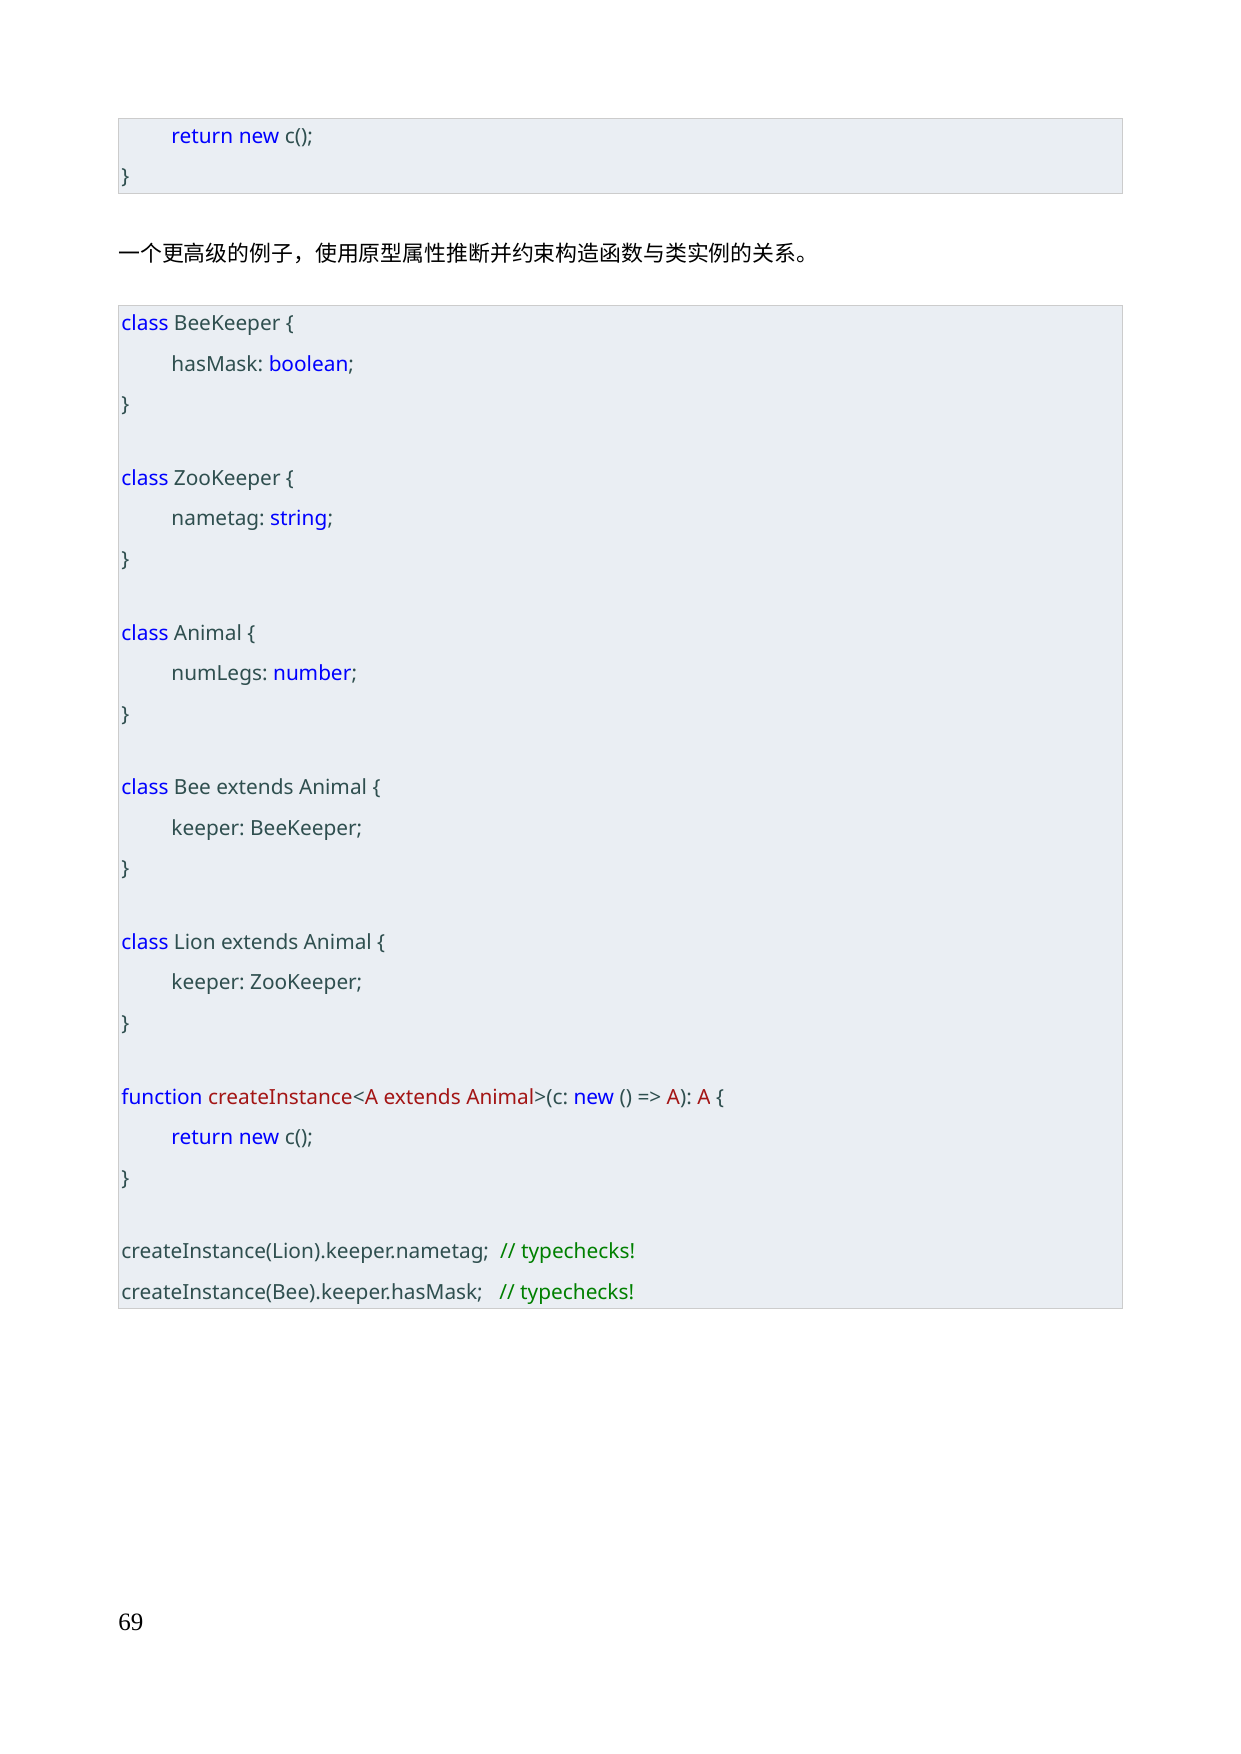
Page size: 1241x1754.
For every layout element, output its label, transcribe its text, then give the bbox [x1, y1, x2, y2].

text function createInstance<A extends Animal>(c: new () => A): A { [119, 1079, 1122, 1110]
text class Animal { [119, 615, 1122, 646]
text class ZooKeeper { [119, 460, 1122, 492]
text } [119, 696, 1122, 727]
text return new c(); [119, 119, 1122, 150]
text } [119, 159, 1122, 193]
text numLegs: number; [119, 655, 1122, 687]
text } [119, 1005, 1122, 1036]
text class Lion extends Animal { [119, 924, 1122, 956]
text } [119, 541, 1122, 572]
text hasMask: boolean; [119, 346, 1122, 377]
text nametag: string; [119, 500, 1122, 532]
text class Bee extends Animal { [119, 769, 1122, 801]
text } [119, 1160, 1122, 1191]
text createInstance(Lion).keeper.nametag; // typechecks! [119, 1233, 1122, 1265]
text return new c(); [119, 1119, 1122, 1151]
text class BeeKeeper { [119, 306, 1122, 337]
text 一个更高级的例子，使用原型属性推断并约束构造函数与类实例的关系。 [118, 236, 1122, 268]
text createInstance(Bee).keeper.hasMask; // typechecks! [119, 1274, 1122, 1308]
text } [119, 850, 1122, 882]
text keeper: BeeKeeper; [119, 810, 1122, 841]
text } [119, 386, 1122, 418]
text keeper: ZooKeeper; [119, 964, 1122, 996]
